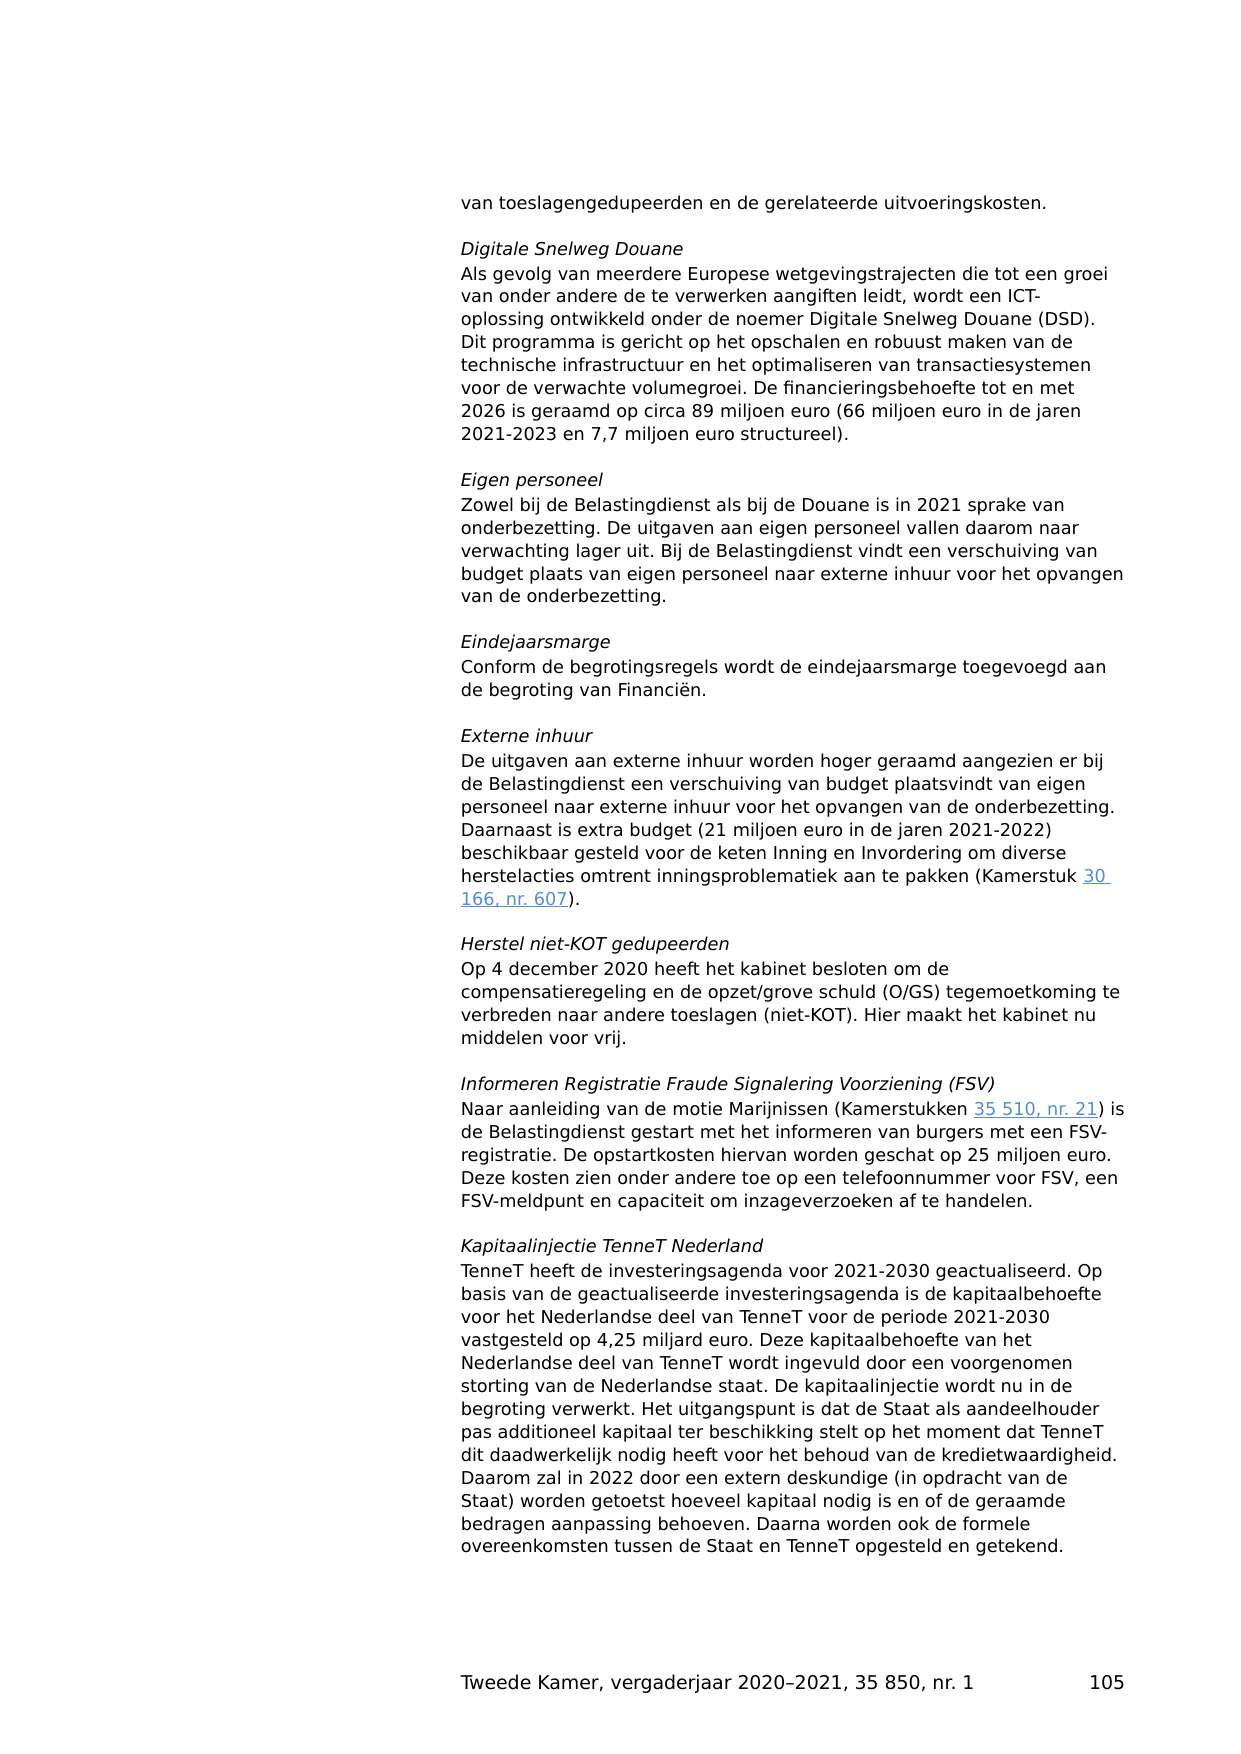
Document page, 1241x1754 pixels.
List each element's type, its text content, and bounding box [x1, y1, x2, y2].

text van toeslagengedupeerden en de gerelateerde uitvoeringskosten. [461, 191, 1125, 214]
text Eigen personeel [461, 468, 1125, 491]
text Als gevolg van meerdere Europese wetgevingstrajecten die tot een groei van onder andere de te verwerken aangiften leidt, wordt een ICT-oplossing ontwikkeld onder de noemer Digitale Snelweg Douane (DSD). Dit programma is gericht op het opschalen en robuust maken van de technische infrastructuur en het optimaliseren van transactiesystemen voor de verwachte volumegroei. De financieringsbehoefte tot en met 2026 is geraamd op circa 89 miljoen euro (66 miljoen euro in de jaren 2021-2023 en 7,7 miljoen euro structureel). [461, 262, 1125, 445]
text Externe inhuur [461, 724, 1125, 747]
text TenneT heeft de investeringsagenda voor 2021-2030 geactualiseerd. Op basis van de geactualiseerde investeringsagenda is de kapitaalbehoefte voor het Nederlandse deel van TenneT voor de periode 2021-2030 vastgesteld op 4,25 miljard euro. Deze kapitaalbehoefte van het Nederlandse deel van TenneT wordt ingevuld door een voorgenomen storting van de Nederlandse staat. De kapitaalinjectie wordt nu in de begroting verwerkt. Het uitgangspunt is dat de Staat als aandeelhouder pas additioneel kapitaal ter beschikking stelt op het moment dat TenneT dit daadwerkelijk nodig heeft voor het behoud van de kredietwaardigheid. Daarom zal in 2022 door een extern deskundige (in opdracht van de Staat) worden getoetst hoeveel kapitaal nodig is en of de geraamde bedragen aanpassing behoeven. Daarna worden ook de formele overeenkomsten tussen de Staat en TenneT opgesteld en getekend. [461, 1259, 1125, 1557]
text Naar aanleiding van de motie Marijnissen (Kamerstukken 35 510, nr. 21) is de Belastingdienst gestart met het informeren van burgers met een FSV-registratie. De opstartkosten hiervan worden geschat op 25 miljoen euro. Deze kosten zien onder andere toe op een telefoonnummer voor FSV, een FSV-meldpunt en capaciteit om inzageverzoeken af te handelen. [461, 1097, 1125, 1212]
text Op 4 december 2020 heeft het kabinet besloten om de compensatieregeling en de opzet/grove schuld (O/GS) tegemoetkoming te verbreden naar andere toeslagen (niet-KOT). Hier maakt het kabinet nu middelen voor vrij. [461, 957, 1125, 1049]
text De uitgaven aan externe inhuur worden hoger geraamd aangezien er bij de Belastingdienst een verschuiving van budget plaatsvindt van eigen personeel naar externe inhuur voor het opvangen van de onderbezetting. Daarnaast is extra budget (21 miljoen euro in de jaren 2021-2022) beschikbaar gesteld voor de keten Inning en Invordering om diverse herstelacties omtrent inningsproblematiek aan te pakken (Kamerstuk 30 166, nr. 607). [461, 749, 1125, 909]
text Zowel bij de Belastingdienst als bij de Douane is in 2021 sprake van onderbezetting. De uitgaven aan eigen personeel vallen daarom naar verwachting lager uit. Bij de Belastingdienst vindt een verschuiving van budget plaats van eigen personeel naar externe inhuur voor het opvangen van de onderbezetting. [461, 493, 1125, 607]
text Digitale Snelweg Douane [461, 237, 1125, 259]
text Conform de begrotingsregels wordt de eindejaarsmarge toegevoegd aan de begroting van Financiën. [461, 655, 1125, 701]
text Kapitaalinjectie TenneT Nederland [461, 1234, 1125, 1257]
text Herstel niet-KOT gedupeerden [461, 932, 1125, 955]
text Eindejaarsmarge [461, 630, 1125, 653]
text Informeren Registratie Fraude Signalering Voorziening (FSV) [461, 1072, 1125, 1095]
